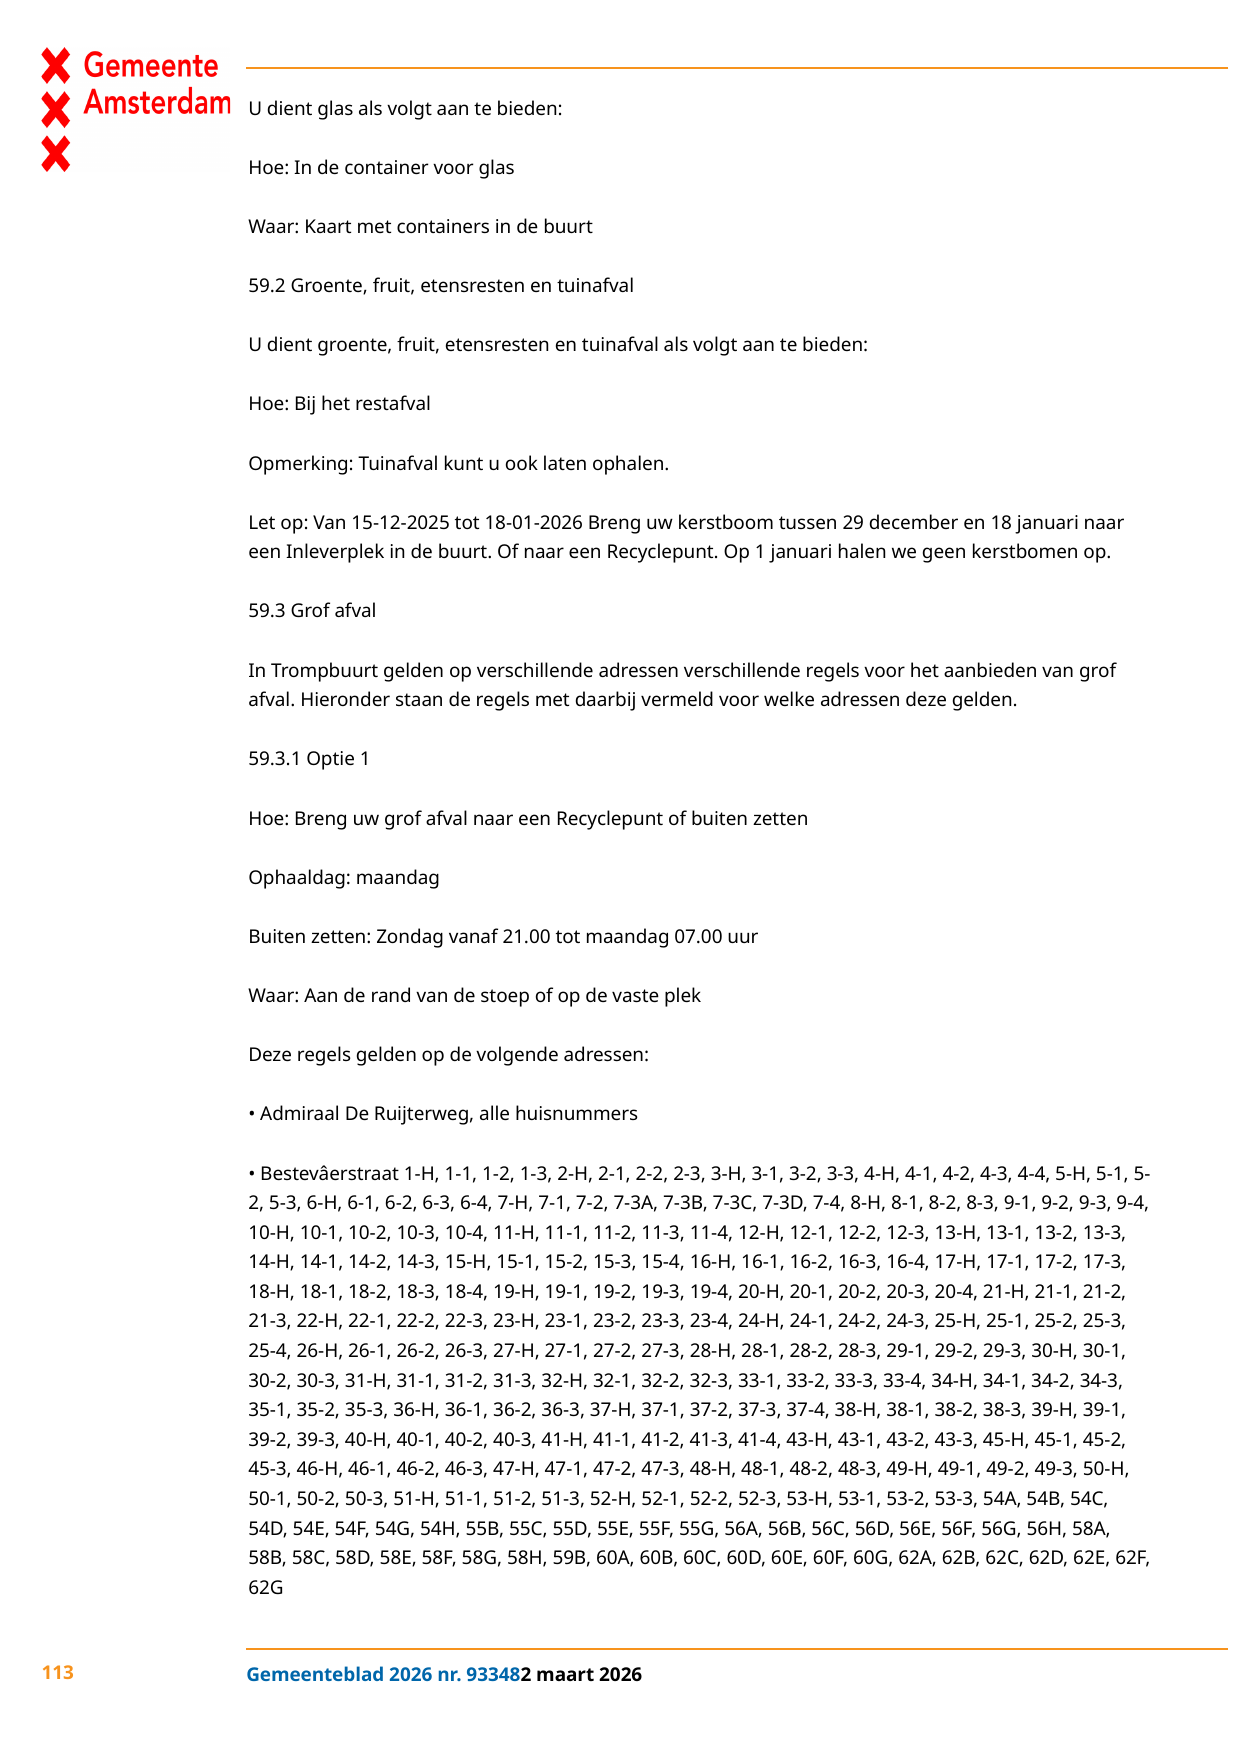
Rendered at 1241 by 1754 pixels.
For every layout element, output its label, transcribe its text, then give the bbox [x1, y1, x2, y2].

text Waar: Kaart met containers in de buurt [248, 213, 1152, 239]
text • Bestevâerstraat 1-H, 1-1, 1-2, 1-3, 2-H, 2-1, 2-2, 2-3, 3-H, 3-1, 3-2, 3-3, 4-H, 4-1, 4-2, 4-3, 4-4, 5-H, 5-1, 5-2, 5-3, 6-H, 6-1, 6-2, 6-3, 6-4, 7-H, 7-1, 7-2, 7-3A, 7-3B, 7-3C, 7-3D, 7-4, 8-H, 8-1, 8-2, 8-3, 9-1, 9-2, 9-3, 9-4, 10-H, 10-1, 10-2, 10-3, 10-4, 11-H, 11-1, 11-2, 11-3, 11-4, 12-H, 12-1, 12-2, 12-3, 13-H, 13-1, 13-2, 13-3, 14-H, 14-1, 14-2, 14-3, 15-H, 15-1, 15-2, 15-3, 15-4, 16-H, 16-1, 16-2, 16-3, 16-4, 17-H, 17-1, 17-2, 17-3, 18-H, 18-1, 18-2, 18-3, 18-4, 19-H, 19-1, 19-2, 19-3, 19-4, 20-H, 20-1, 20-2, 20-3, 20-4, 21-H, 21-1, 21-2, 21-3, 22-H, 22-1, 22-2, 22-3, 23-H, 23-1, 23-2, 23-3, 23-4, 24-H, 24-1, 24-2, 24-3, 25-H, 25-1, 25-2, 25-3, 25-4, 26-H, 26-1, 26-2, 26-3, 27-H, 27-1, 27-2, 27-3, 28-H, 28-1, 28-2, 28-3, 29-1, 29-2, 29-3, 30-H, 30-1, 30-2, 30-3, 31-H, 31-1, 31-2, 31-3, 32-H, 32-1, 32-2, 32-3, 33-1, 33-2, 33-3, 33-4, 34-H, 34-1, 34-2, 34-3, 35-1, 35-2, 35-3, 36-H, 36-1, 36-2, 36-3, 37-H, 37-1, 37-2, 37-3, 37-4, 38-H, 38-1, 38-2, 38-3, 39-H, 39-1, 39-2, 39-3, 40-H, 40-1, 40-2, 40-3, 41-H, 41-1, 41-2, 41-3, 41-4, 43-H, 43-1, 43-2, 43-3, 45-H, 45-1, 45-2, 45-3, 46-H, 46-1, 46-2, 46-3, 47-H, 47-1, 47-2, 47-3, 48-H, 48-1, 48-2, 48-3, 49-H, 49-1, 49-2, 49-3, 50-H, 50-1, 50-2, 50-3, 51-H, 51-1, 51-2, 51-3, 52-H, 52-1, 52-2, 52-3, 53-H, 53-1, 53-2, 53-3, 54A, 54B, 54C, 54D, 54E, 54F, 54G, 54H, 55B, 55C, 55D, 55E, 55F, 55G, 56A, 56B, 56C, 56D, 56E, 56F, 56G, 56H, 58A, 58B, 58C, 58D, 58E, 58F, 58G, 58H, 59B, 60A, 60B, 60C, 60D, 60E, 60F, 60G, 62A, 62B, 62C, 62D, 62E, 62F, 62G [248, 1160, 1152, 1600]
text Waar: Aan de rand van de stoep of op de vaste plek [248, 982, 1152, 1008]
text Buiten zetten: Zondag vanaf 21.00 tot maandag 07.00 uur [248, 923, 1152, 949]
picture [41, 47, 231, 172]
text • Admiraal De Ruijterweg, alle huisnummers [248, 1101, 1152, 1126]
text Opmerking: Tuinafval kunt u ook laten ophalen. [248, 450, 1152, 476]
text In Trompbuurt gelden op verschillende adressen verschillende regels voor het aanbieden van grof afval. Hieronder staan de regels met daarbij vermeld voor welke adressen deze gelden. [248, 657, 1152, 712]
text Let op: Van 15-12-2025 tot 18-01-2026 Breng uw kerstboom tussen 29 december en 18 januari naar een Inleverplek in de buurt. Of naar een Recyclepunt. Op 1 januari halen we geen kerstbomen op. [248, 509, 1152, 564]
text 59.2 Groente, fruit, etensresten en tuinafval [248, 272, 1152, 298]
text Hoe: In de container voor glas [248, 154, 1152, 180]
text Hoe: Breng uw grof afval naar een Recyclepunt of buiten zetten [248, 805, 1152, 831]
text 59.3 Grof afval [248, 598, 1152, 623]
text Ophaaldag: maandag [248, 864, 1152, 890]
text 59.3.1 Optie 1 [248, 746, 1152, 771]
text U dient groente, fruit, etensresten en tuinafval als volgt aan te bieden: [248, 331, 1152, 357]
text U dient glas als volgt aan te bieden: [248, 95, 1152, 121]
text Hoe: Bij het restafval [248, 391, 1152, 416]
text Deze regels gelden op de volgende adressen: [248, 1041, 1152, 1067]
